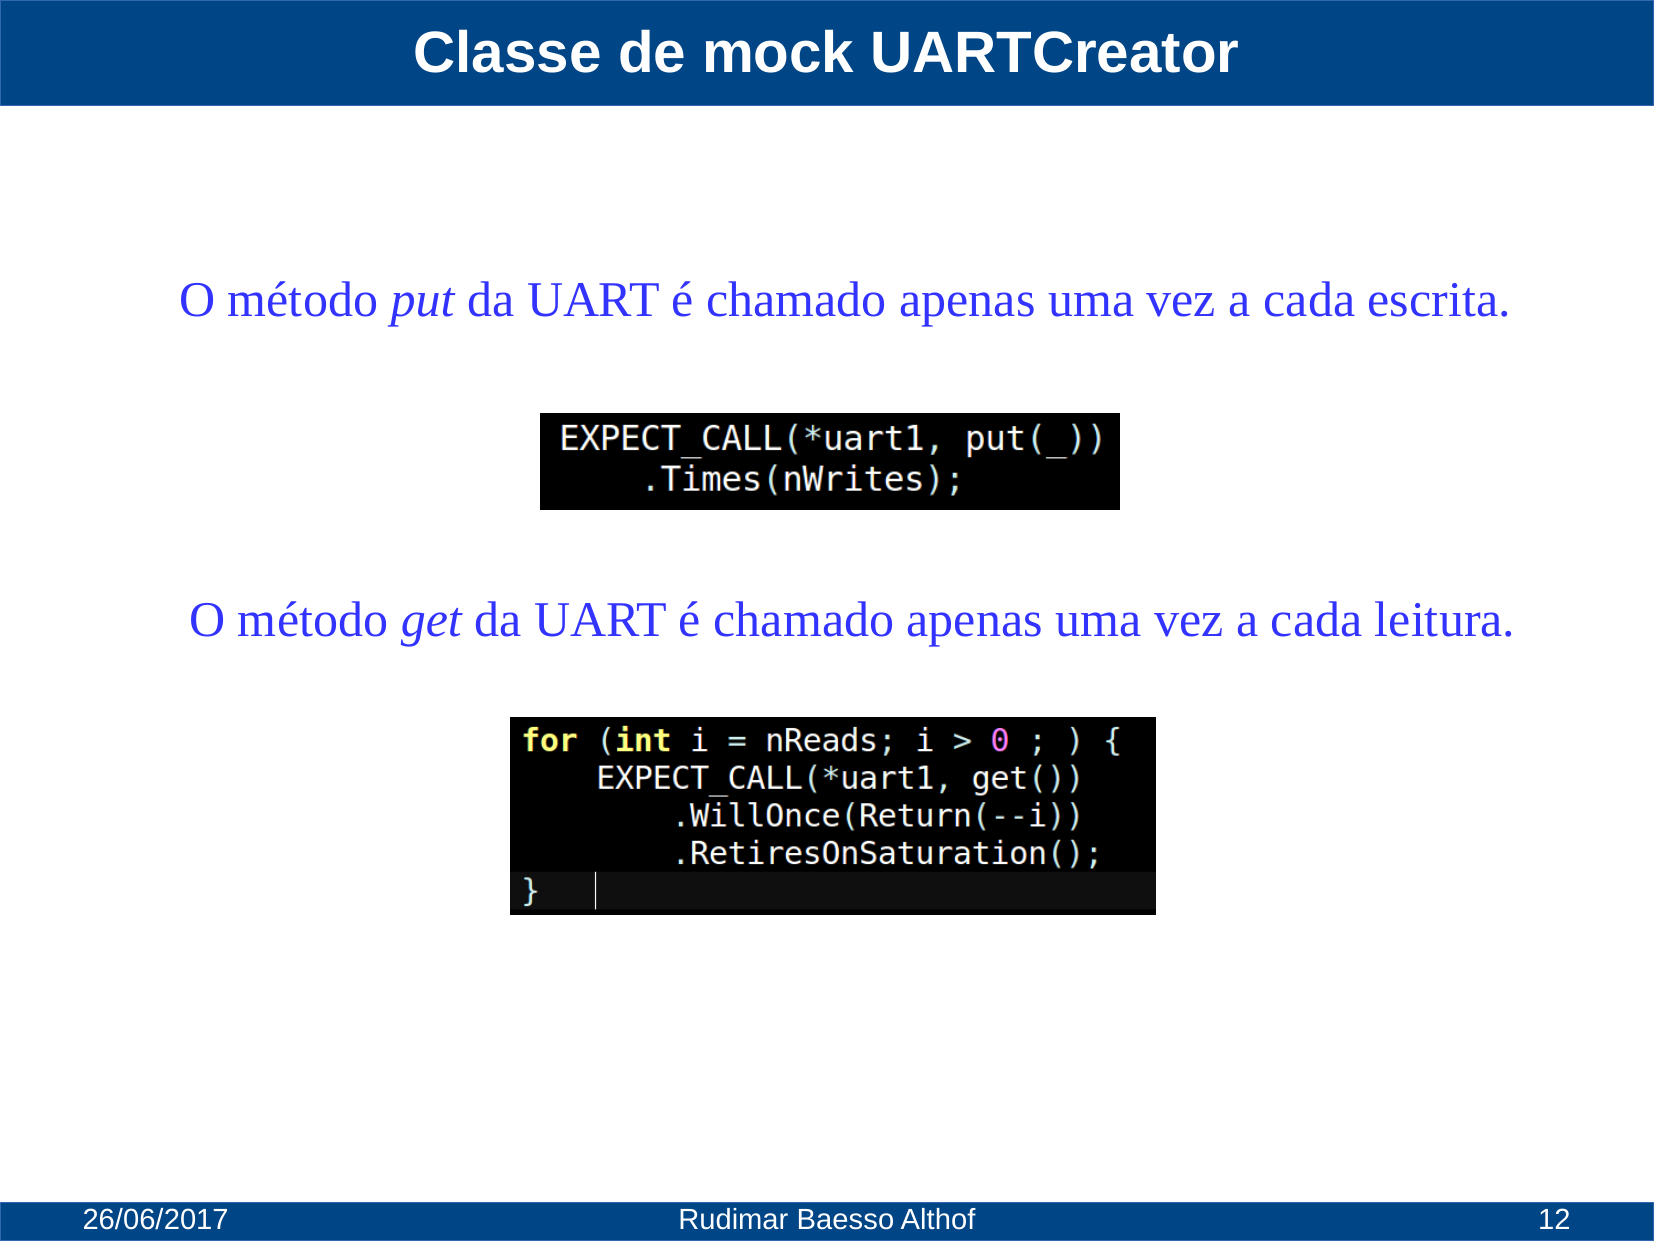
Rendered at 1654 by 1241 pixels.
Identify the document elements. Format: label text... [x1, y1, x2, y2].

picture [540, 413, 1120, 511]
text_box O método put da UART é chamado apenas uma vez a cada escrita. [90, 264, 1531, 391]
title Classe de mock UARTCreator [0, 0, 1654, 106]
picture [510, 717, 1156, 916]
text_box O método get da UART é chamado apenas uma vez a cada leitura. [75, 585, 1561, 711]
